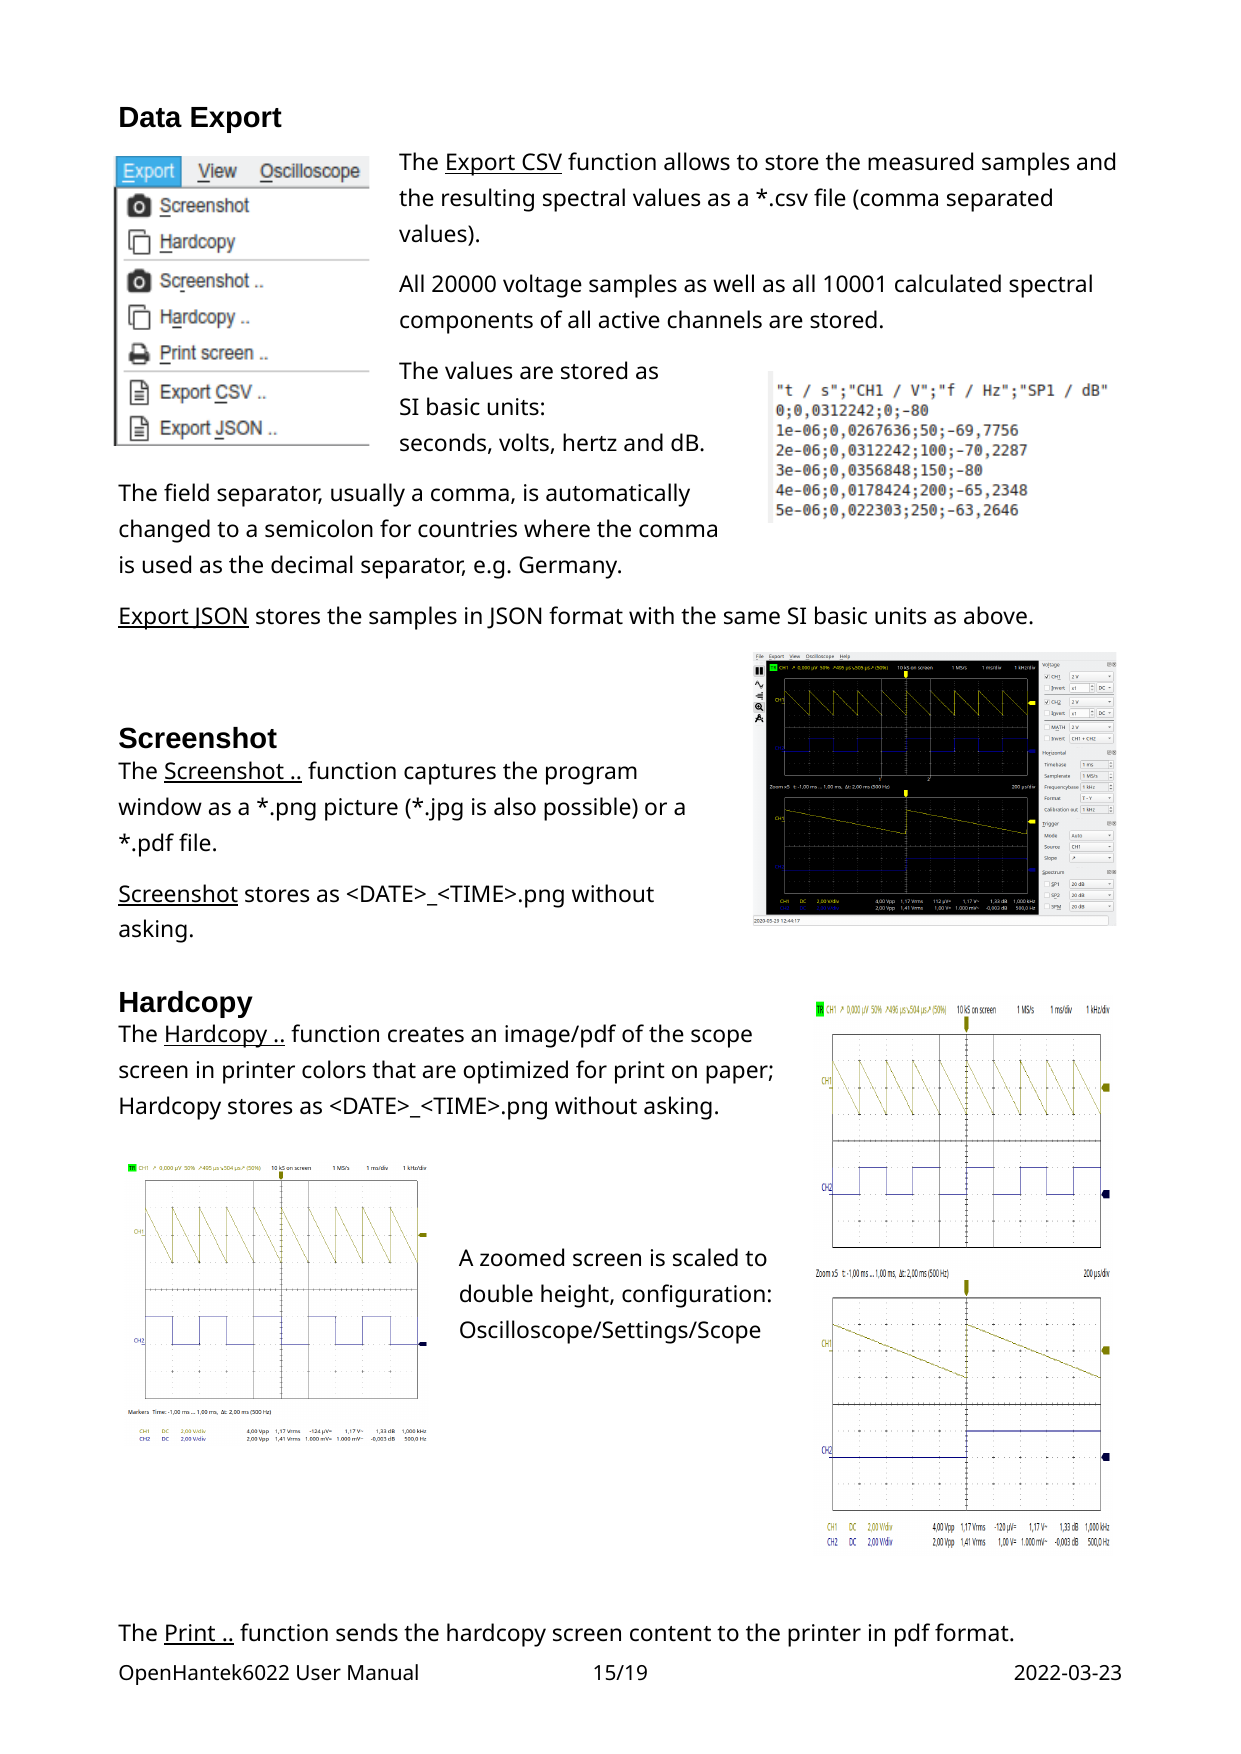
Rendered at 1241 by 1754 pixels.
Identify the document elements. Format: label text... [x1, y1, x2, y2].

text The Hardcopy .. function creates an image/pdf of the scope screen in printer colors that are optimized for print on paper; Hardcopy stores as <DATE>_<TIME>.png without asking. [118, 1018, 812, 1121]
text The values are stored as SI basic units: seconds, volts, hertz and dB. [118, 355, 1122, 458]
subtitle Hardcopy [118, 985, 1122, 1018]
subtitle Data Export [118, 100, 1122, 133]
picture [124, 1160, 429, 1446]
picture [113, 156, 370, 446]
text Screenshot stores as <DATE>_<TIME>.png without asking. [118, 877, 1122, 945]
text All 20000 voltage samples as well as all 10001 calculated spectral components of all active channels are stored. [370, 268, 1122, 336]
text A zoomed screen is scaled to double height, configuration: Oscilloscope/Settings/Scope [429, 1242, 812, 1345]
picture [812, 995, 1113, 1556]
text The Export CSV function allows to store the measured samples and the resulting spectral values as a *.csv file (comma separated values). [118, 146, 1122, 249]
subtitle Screenshot [118, 722, 752, 755]
text The Print .. function sends the hardcopy screen content to the printer in pdf format. [118, 1617, 1122, 1648]
text Export JSON stores the samples in JSON format with the same SI basic units as above. [118, 600, 1122, 631]
text The field separator, usually a comma, is automatically changed to a semicolon for countries where the comma is used as the decimal separator, e.g. Germany. [118, 477, 1122, 580]
picture [767, 371, 1119, 523]
text The Screenshot .. function captures the program window as a *.png picture (*.jpg is also possible) or a *.pdf file. [118, 755, 752, 858]
picture [752, 652, 1117, 926]
